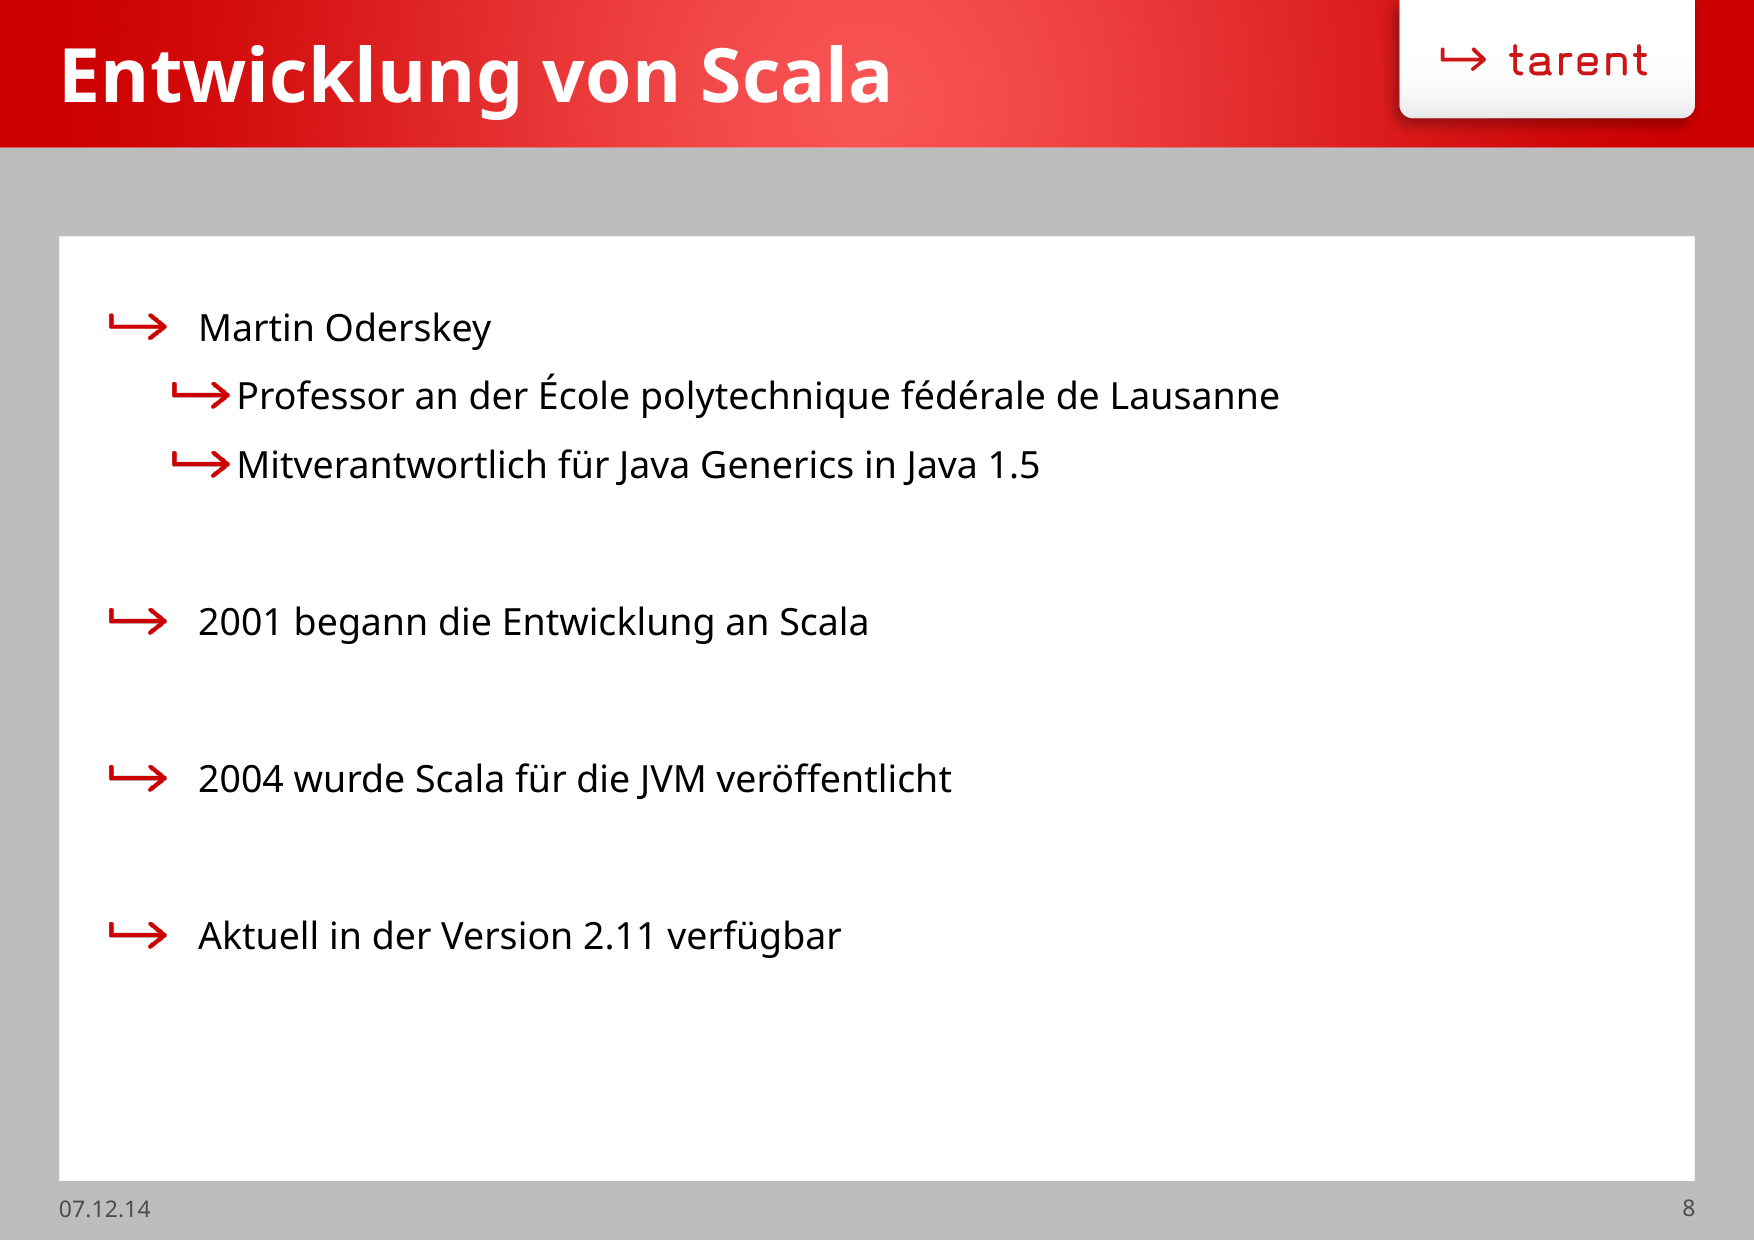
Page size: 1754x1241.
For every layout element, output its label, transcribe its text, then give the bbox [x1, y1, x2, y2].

list Martin Oderskey Professor an der École polytechnique fédérale de Lausanne Mitverantwortlich für Java Generics in Java 1.5 2001 begann die Entwicklung an Scala 2004 wurde Scala für die JVM veröffentlicht Aktuell in der Version 2.11 verfügbar [58, 212, 1630, 1170]
title Entwicklung von Scala [58, 0, 1638, 177]
picture [0, 0, 1754, 1240]
